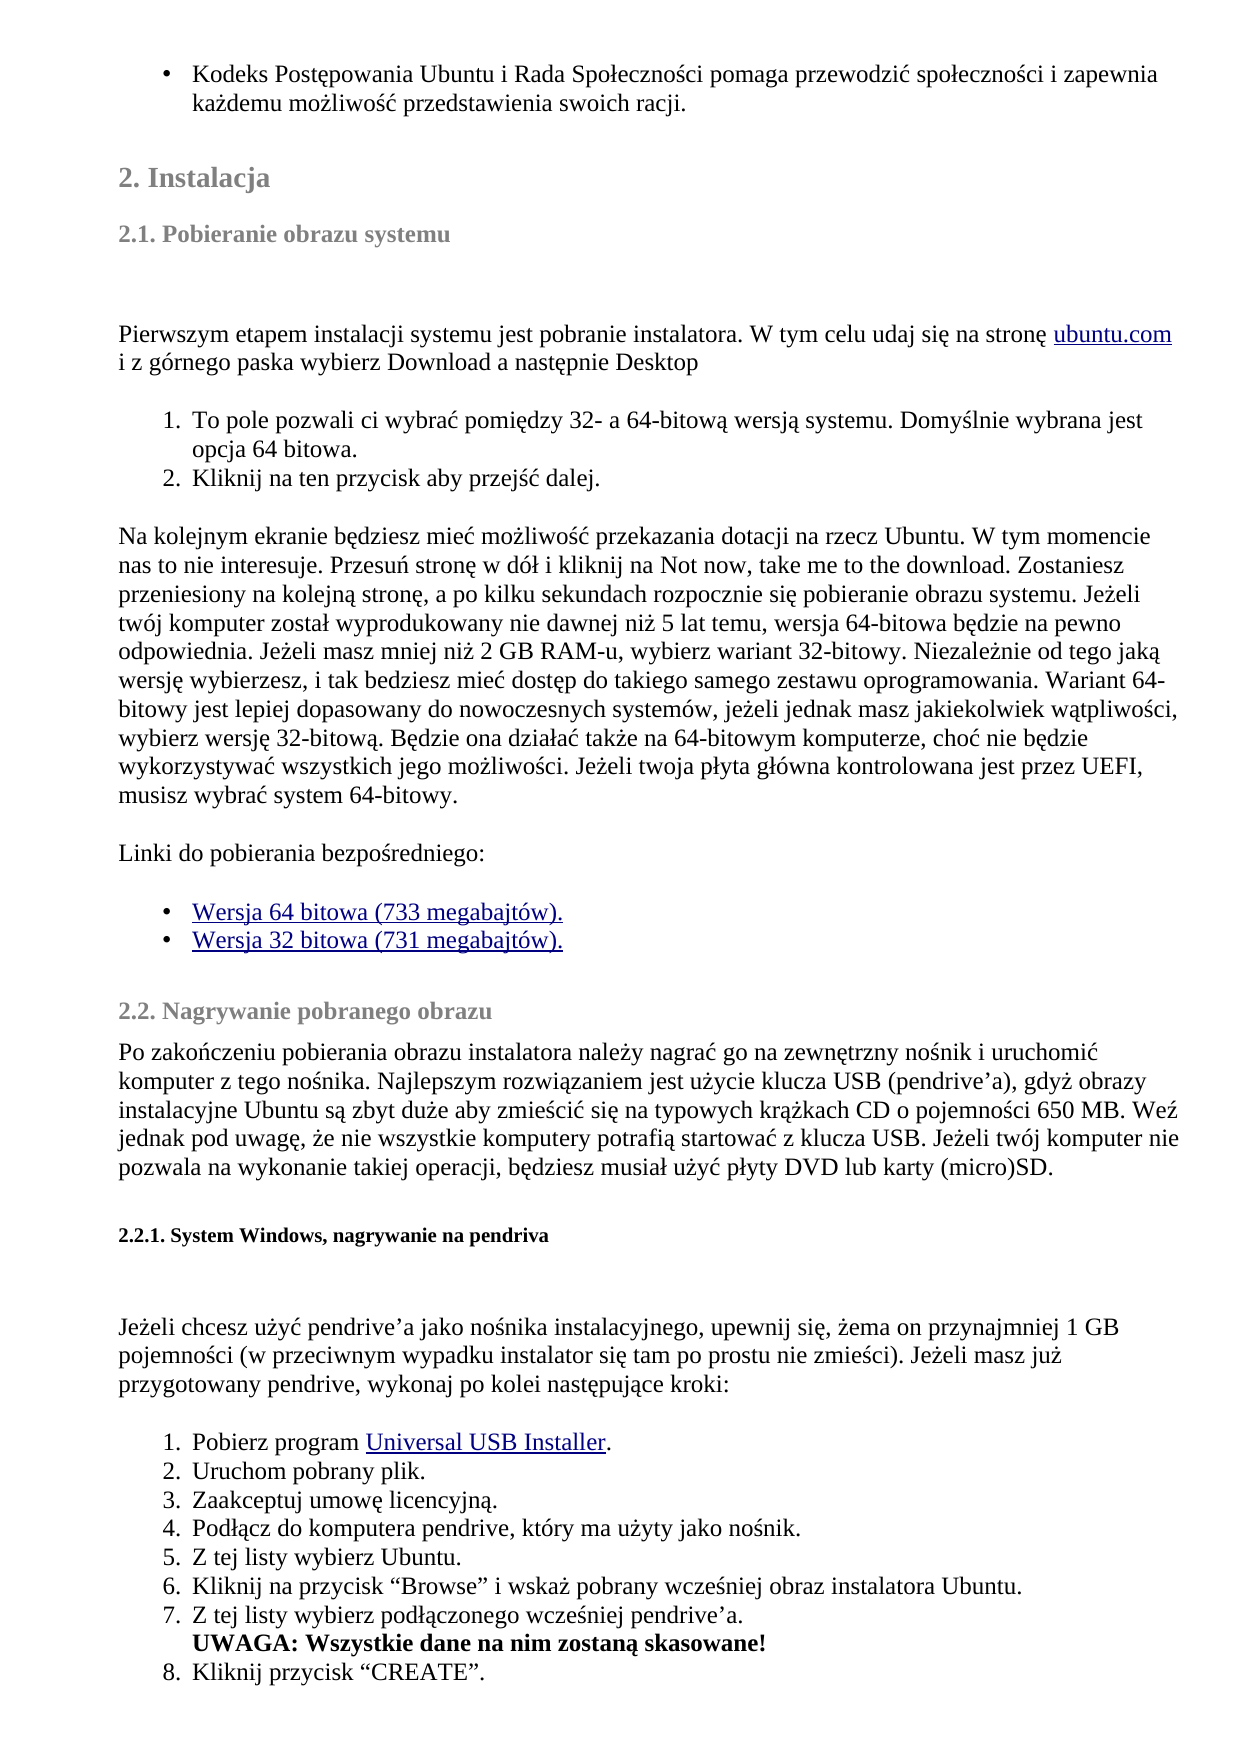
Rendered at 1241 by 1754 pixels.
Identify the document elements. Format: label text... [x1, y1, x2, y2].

list Kliknij przycisk “CREATE”. [162, 1657, 1181, 1686]
list Z tej listy wybierz podłączonego wcześniej pendrive’a. UWAGA: Wszystkie dane na nim zostaną skasowane! [162, 1600, 1181, 1657]
list Zaakceptuj umowę licencyjną. [162, 1485, 1181, 1513]
list Wersja 64 bitowa (733 megabajtów). [162, 897, 1181, 925]
text Na kolejnym ekranie będziesz mieć możliwość przekazania dotacji na rzecz Ubuntu. W tym momencie nas to nie interesuje. Przesuń stronę w dół i kliknij na Not now, take me to the download. Zostaniesz przeniesiony na kolejną stronę, a po kilku sekundach rozpocznie się pobieranie obrazu systemu. Jeżeli twój komputer został wyprodukowany nie dawnej niż 5 lat temu, wersja 64-bitowa będzie na pewno odpowiednia. Jeżeli masz mniej niż 2 GB RAM-u, wybierz wariant 32-bitowy. Niezależnie od tego jaką wersję wybierzesz, i tak bedziesz mieć dostęp do takiego samego zestawu oprogramowania. Wariant 64-bitowy jest lepiej dopasowany do nowoczesnych systemów, jeżeli jednak masz jakiekolwiek wątpliwości, wybierz wersję 32-bitową. Będzie ona działać także na 64-bitowym komputerze, choć nie będzie wykorzystywać wszystkich jego możliwości. Jeżeli twoja płyta główna kontrolowana jest przez UEFI, musisz wybrać system 64-bitowy. [118, 521, 1181, 809]
list Podłącz do komputera pendrive, który ma użyty jako nośnik. [162, 1513, 1181, 1542]
list Pobierz program Universal USB Installer. [162, 1427, 1181, 1456]
text Linki do pobierania bezpośredniego: [118, 838, 1181, 867]
subtitle 2. Instalacja [118, 161, 1181, 194]
text Pierwszym etapem instalacji systemu jest pobranie instalatora. W tym celu udaj się na stronę ubuntu.com i z górnego paska wybierz Download a następnie Desktop [118, 319, 1181, 376]
list Uruchom pobrany plik. [162, 1456, 1181, 1485]
text Po zakończeniu pobierania obrazu instalatora należy nagrać go na zewnętrzny nośnik i uruchomić komputer z tego nośnika. Najlepszym rozwiązaniem jest użycie klucza USB (pendrive’a), gdyż obrazy instalacyjne Ubuntu są zbyt duże aby zmieścić się na typowych krążkach CD o pojemności 650 MB. Weź jednak pod uwagę, że nie wszystkie komputery potrafią startować z klucza USB. Jeżeli twój komputer nie pozwala na wykonanie takiej operacji, będziesz musiał użyć płyty DVD lub karty (micro)SD. [118, 1037, 1181, 1181]
list Kliknij na ten przycisk aby przejść dalej. [162, 463, 1181, 492]
list Kodeks Postępowania Ubuntu i Rada Społeczności pomaga przewodzić społeczności i zapewnia każdemu możliwość przedstawienia swoich racji. [162, 59, 1181, 117]
subtitle 2.2. Nagrywanie pobranego obrazu [118, 996, 1181, 1025]
list To pole pozwali ci wybrać pomiędzy 32- a 64-bitową wersją systemu. Domyślnie wybrana jest opcja 64 bitowa. [162, 406, 1181, 463]
list Z tej listy wybierz Ubuntu. [162, 1542, 1181, 1571]
list Wersja 32 bitowa (731 megabajtów). [162, 925, 1181, 954]
subtitle 2.1. Pobieranie obrazu systemu [118, 219, 1181, 248]
text Jeżeli chcesz użyć pendrive’a jako nośnika instalacyjnego, upewnij się, żema on przynajmniej 1 GB pojemności (w przeciwnym wypadku instalator się tam po prostu nie zmieści). Jeżeli masz już przygotowany pendrive, wykonaj po kolei następujące kroki: [118, 1312, 1181, 1398]
subtitle 2.2.1. System Windows, nagrywanie na pendriva [118, 1223, 1181, 1247]
list Kliknij na przycisk “Browse” i wskaż pobrany wcześniej obraz instalatora Ubuntu. [162, 1571, 1181, 1600]
